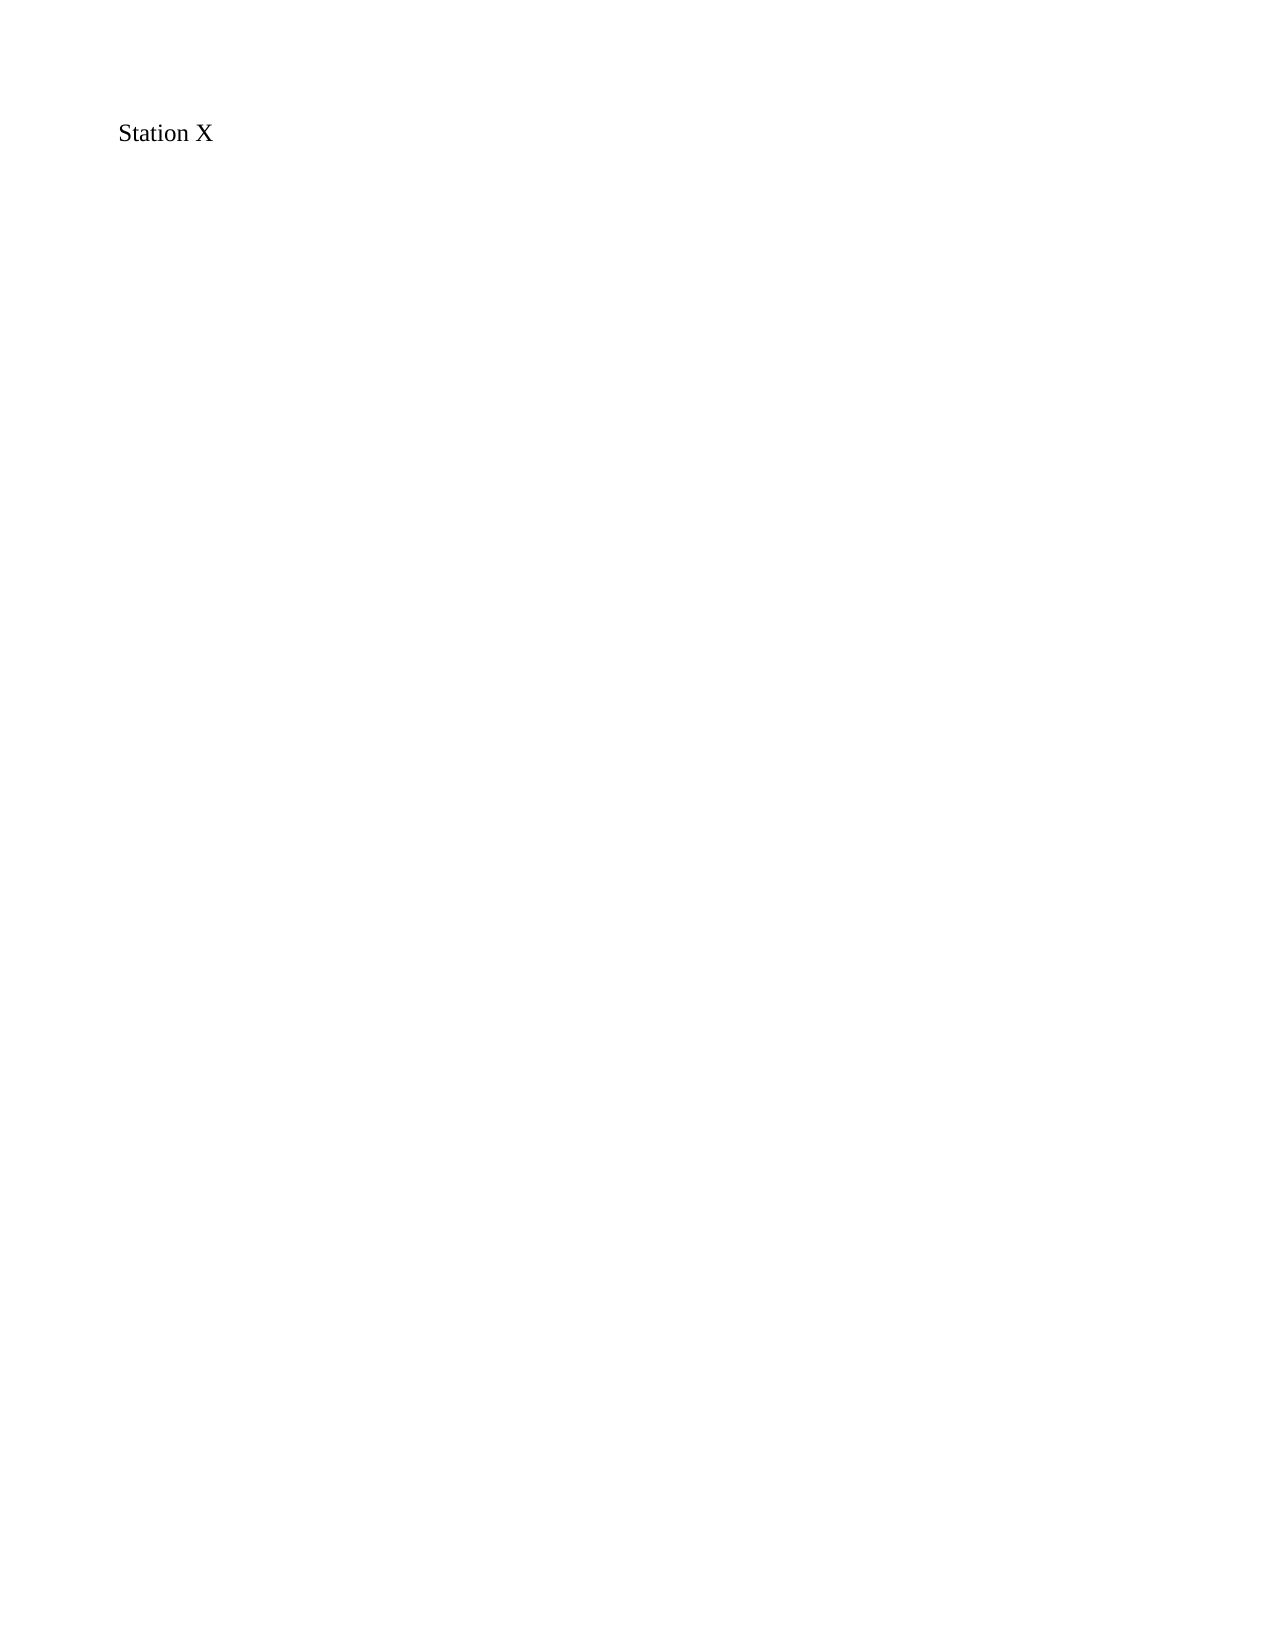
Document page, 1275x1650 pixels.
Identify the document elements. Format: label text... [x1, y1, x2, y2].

table_header [811, 118, 1157, 213]
table_header [464, 118, 811, 213]
table_header Station X [118, 118, 464, 213]
